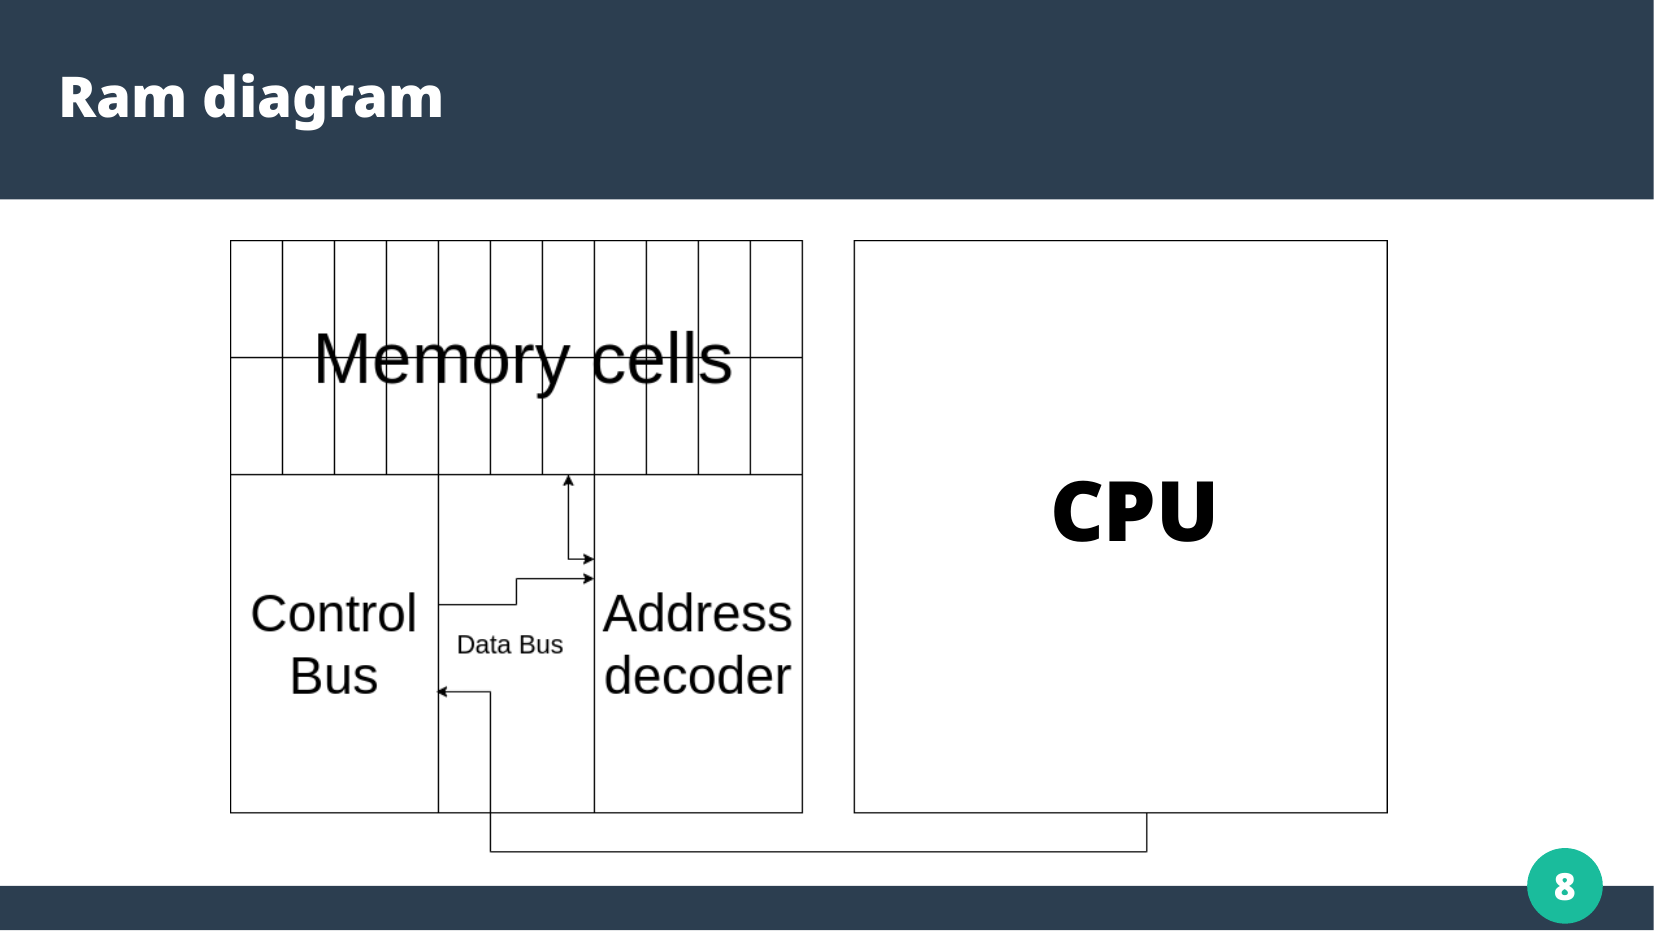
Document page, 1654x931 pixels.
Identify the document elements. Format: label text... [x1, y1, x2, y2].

title Ram diagram [59, 37, 1595, 155]
picture [230, 240, 1388, 863]
title CPU [1050, 487, 1313, 531]
